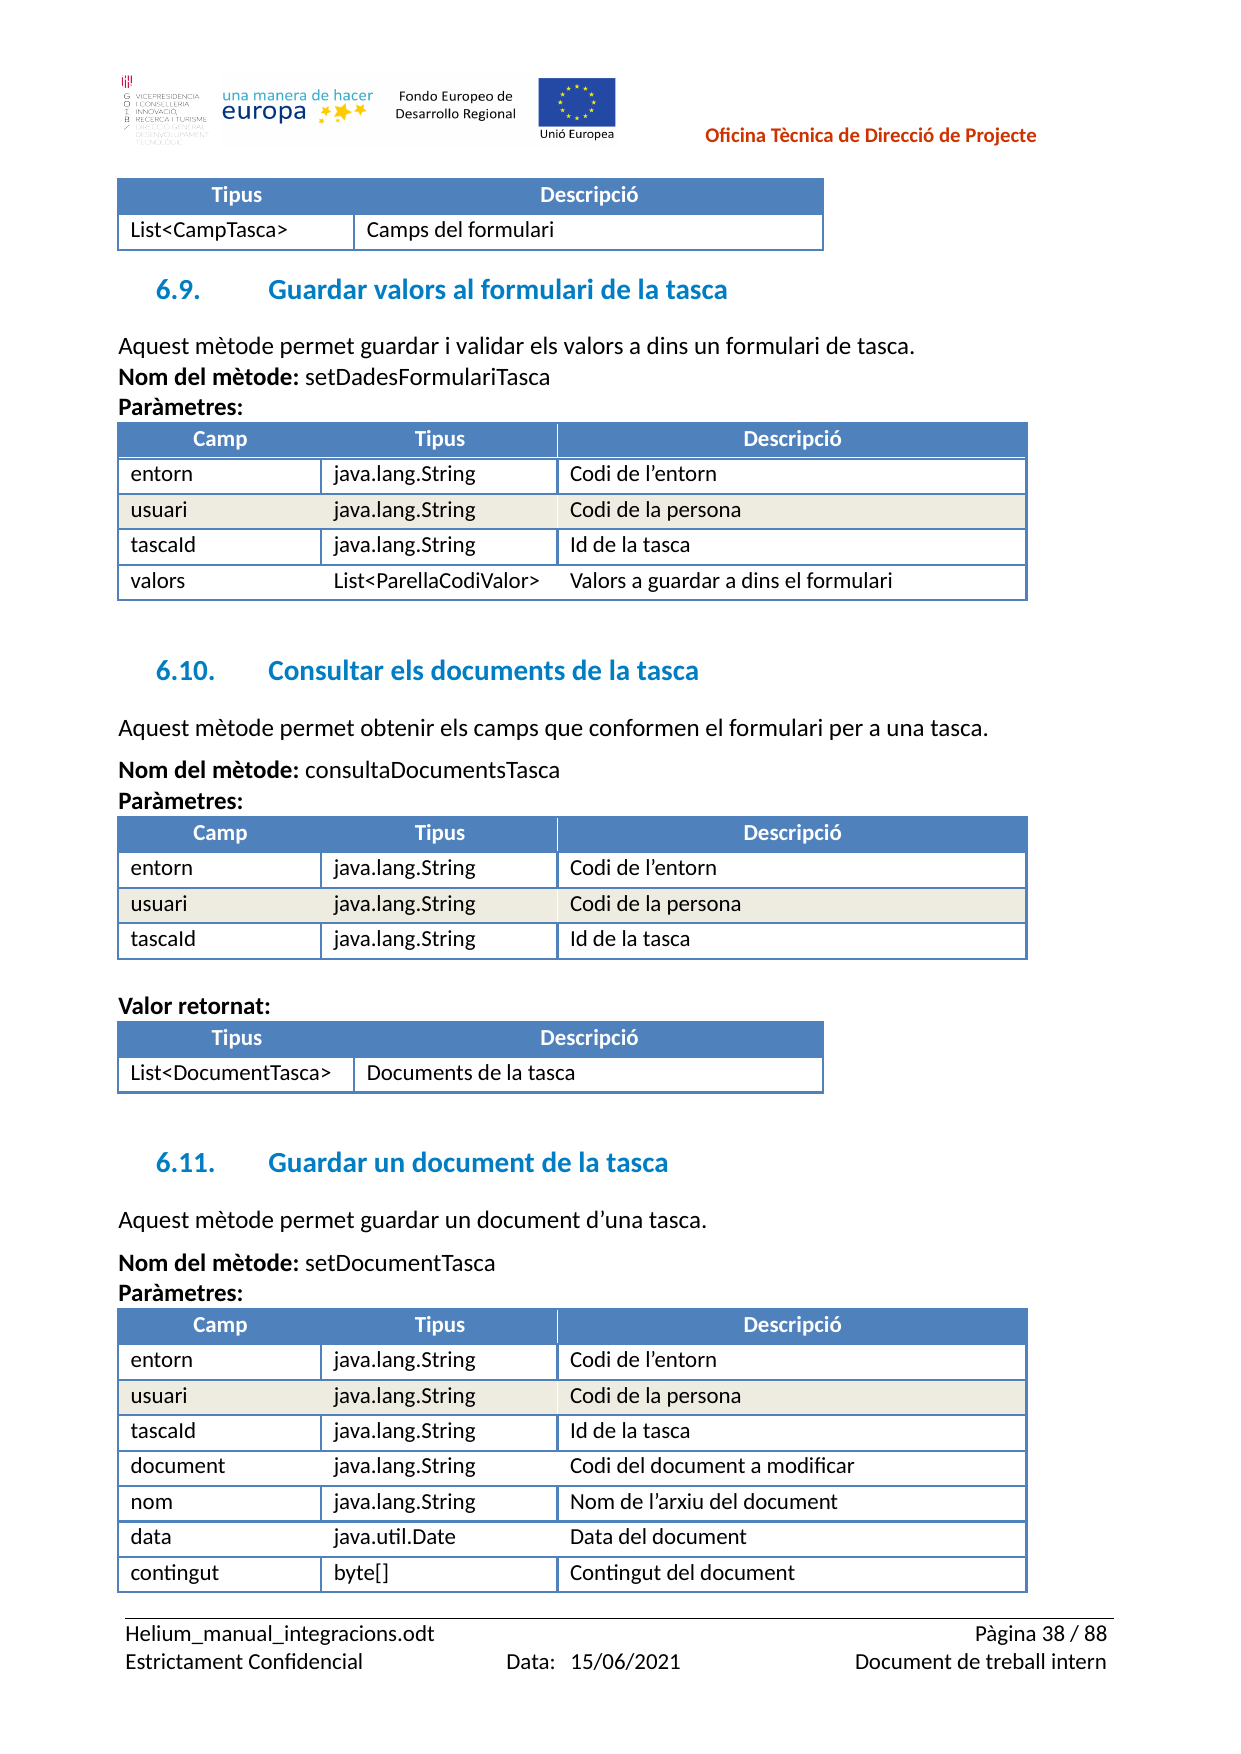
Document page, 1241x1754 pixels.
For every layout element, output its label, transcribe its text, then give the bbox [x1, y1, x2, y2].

picture [219, 73, 621, 147]
table_cell Data del document [558, 1523, 1025, 1556]
table_header Tipus [119, 1023, 354, 1056]
text Nom del mètode: consultaDocumentsTasca Paràmetres: [118, 755, 1122, 816]
table_cell Id de la tasca [559, 924, 1025, 957]
text Valor retornat: [118, 990, 1122, 1021]
table_cell Codi de la persona [558, 495, 1025, 528]
table_cell data [119, 1523, 321, 1556]
table_header Camp [119, 424, 321, 457]
table_cell java.lang.String [322, 1416, 556, 1449]
table_header Tipus [119, 180, 354, 213]
subtitle Guardar valors al formulari de la tasca [156, 271, 1122, 307]
table_cell List<ParellaCodiValor> [321, 566, 557, 599]
table_cell Nom de l’arxiu del document [559, 1487, 1025, 1520]
table_cell Id de la tasca [559, 1416, 1025, 1449]
table_cell List<DocumentTasca> [119, 1058, 353, 1091]
subtitle Guardar un document de la tasca [156, 1144, 1122, 1180]
table_cell java.lang.String [322, 1487, 556, 1520]
table_cell Codi de l’entorn [559, 1345, 1025, 1379]
table_cell java.lang.String [322, 530, 556, 564]
table_cell tascaId [119, 1416, 320, 1449]
table_cell usuari [119, 889, 321, 922]
table_header Camp [119, 818, 321, 851]
table_header Descripció [354, 1023, 822, 1056]
table_header Descripció [558, 818, 1025, 851]
text Nom del mètode: setDocumentTasca Paràmetres: [118, 1247, 1122, 1308]
table_cell Codi de la persona [558, 1381, 1025, 1414]
table_cell java.lang.String [321, 1452, 557, 1485]
table_cell java.lang.String [321, 889, 557, 922]
table_cell contingut [119, 1558, 320, 1591]
table_cell Codi de l’entorn [559, 460, 1025, 493]
table_cell java.lang.String [322, 1345, 556, 1379]
table_cell entorn [119, 1345, 320, 1379]
text Aquest mètode permet obtenir els camps que conformen el formulari per a una tasca. [118, 712, 1122, 742]
table_header Descripció [354, 180, 822, 213]
table_cell Codi del document a modificar [558, 1452, 1025, 1485]
table_cell Id de la tasca [559, 530, 1025, 564]
table_cell Valors a guardar a dins el formulari [558, 566, 1025, 599]
table_header Descripció [558, 1310, 1025, 1343]
table_cell tascaId [119, 530, 320, 564]
table_cell java.lang.String [322, 853, 556, 887]
subtitle Consultar els documents de la tasca [156, 652, 1122, 688]
table_cell java.lang.String [322, 924, 556, 957]
table_cell Contingut del document [559, 1558, 1025, 1591]
table_cell Codi de l’entorn [559, 853, 1025, 887]
text Aquest mètode permet guardar i validar els valors a dins un formulari de tasca. [118, 331, 1122, 361]
table_cell nom [119, 1487, 320, 1520]
text Aquest mètode permet guardar un document d’una tasca. [118, 1204, 1122, 1234]
text Paràmetres: [118, 392, 1122, 422]
table_cell java.util.Date [321, 1523, 557, 1556]
table_cell Codi de la persona [558, 889, 1025, 922]
table_cell java.lang.String [322, 460, 556, 493]
picture [118, 73, 213, 147]
table_cell entorn [119, 853, 320, 887]
table_cell entorn [119, 460, 320, 493]
table_cell valors [119, 566, 321, 599]
table_header Camp [119, 1310, 321, 1343]
table_header Tipus [321, 424, 557, 457]
table_cell java.lang.String [321, 495, 557, 528]
table_cell List<CampTasca> [119, 215, 353, 248]
table_header Descripció [558, 424, 1025, 457]
table_cell usuari [119, 1381, 321, 1414]
table_header Tipus [321, 818, 557, 851]
table_cell byte[] [322, 1558, 556, 1591]
table_cell Camps del formulari [355, 215, 822, 248]
table_header Tipus [321, 1310, 557, 1343]
table_cell document [119, 1452, 321, 1485]
table_cell tascaId [119, 924, 320, 957]
table_cell Documents de la tasca [355, 1058, 822, 1091]
text Nom del mètode: setDadesFormulariTasca [118, 361, 1122, 392]
table_cell usuari [119, 495, 321, 528]
table_cell java.lang.String [321, 1381, 557, 1414]
